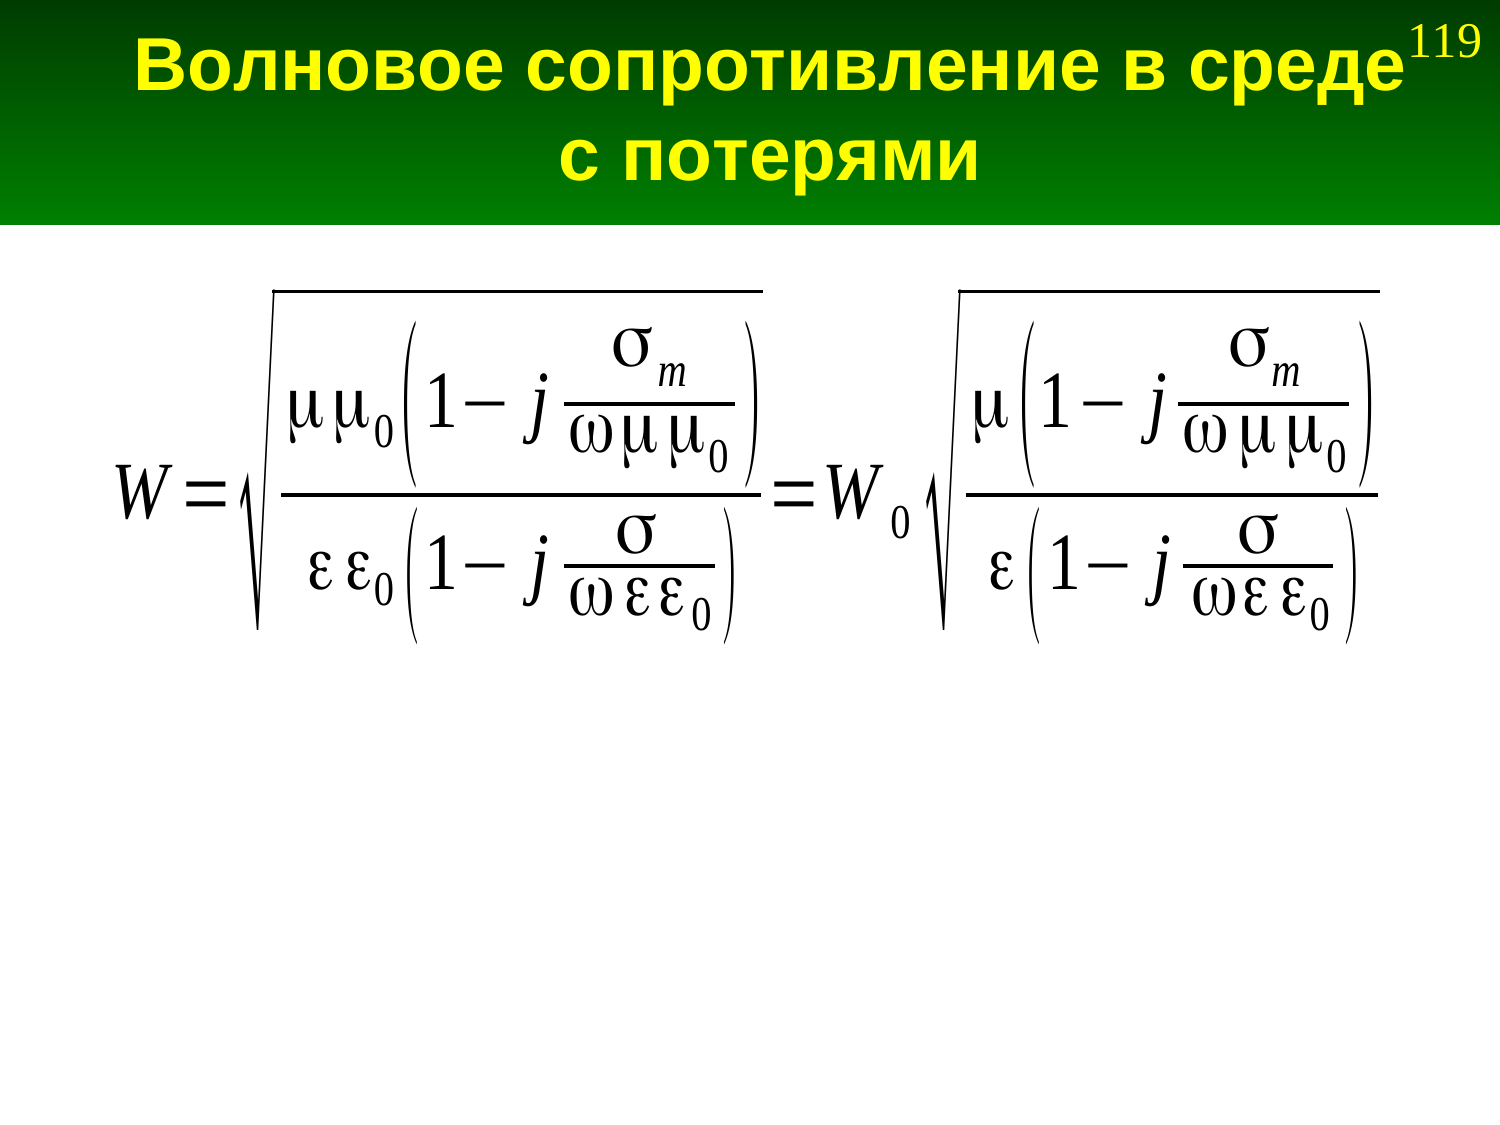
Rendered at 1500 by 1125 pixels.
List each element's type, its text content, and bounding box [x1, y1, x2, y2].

chart [94, 284, 1399, 650]
title Волновое сопротивление в среде с потерями [100, 7, 1441, 204]
